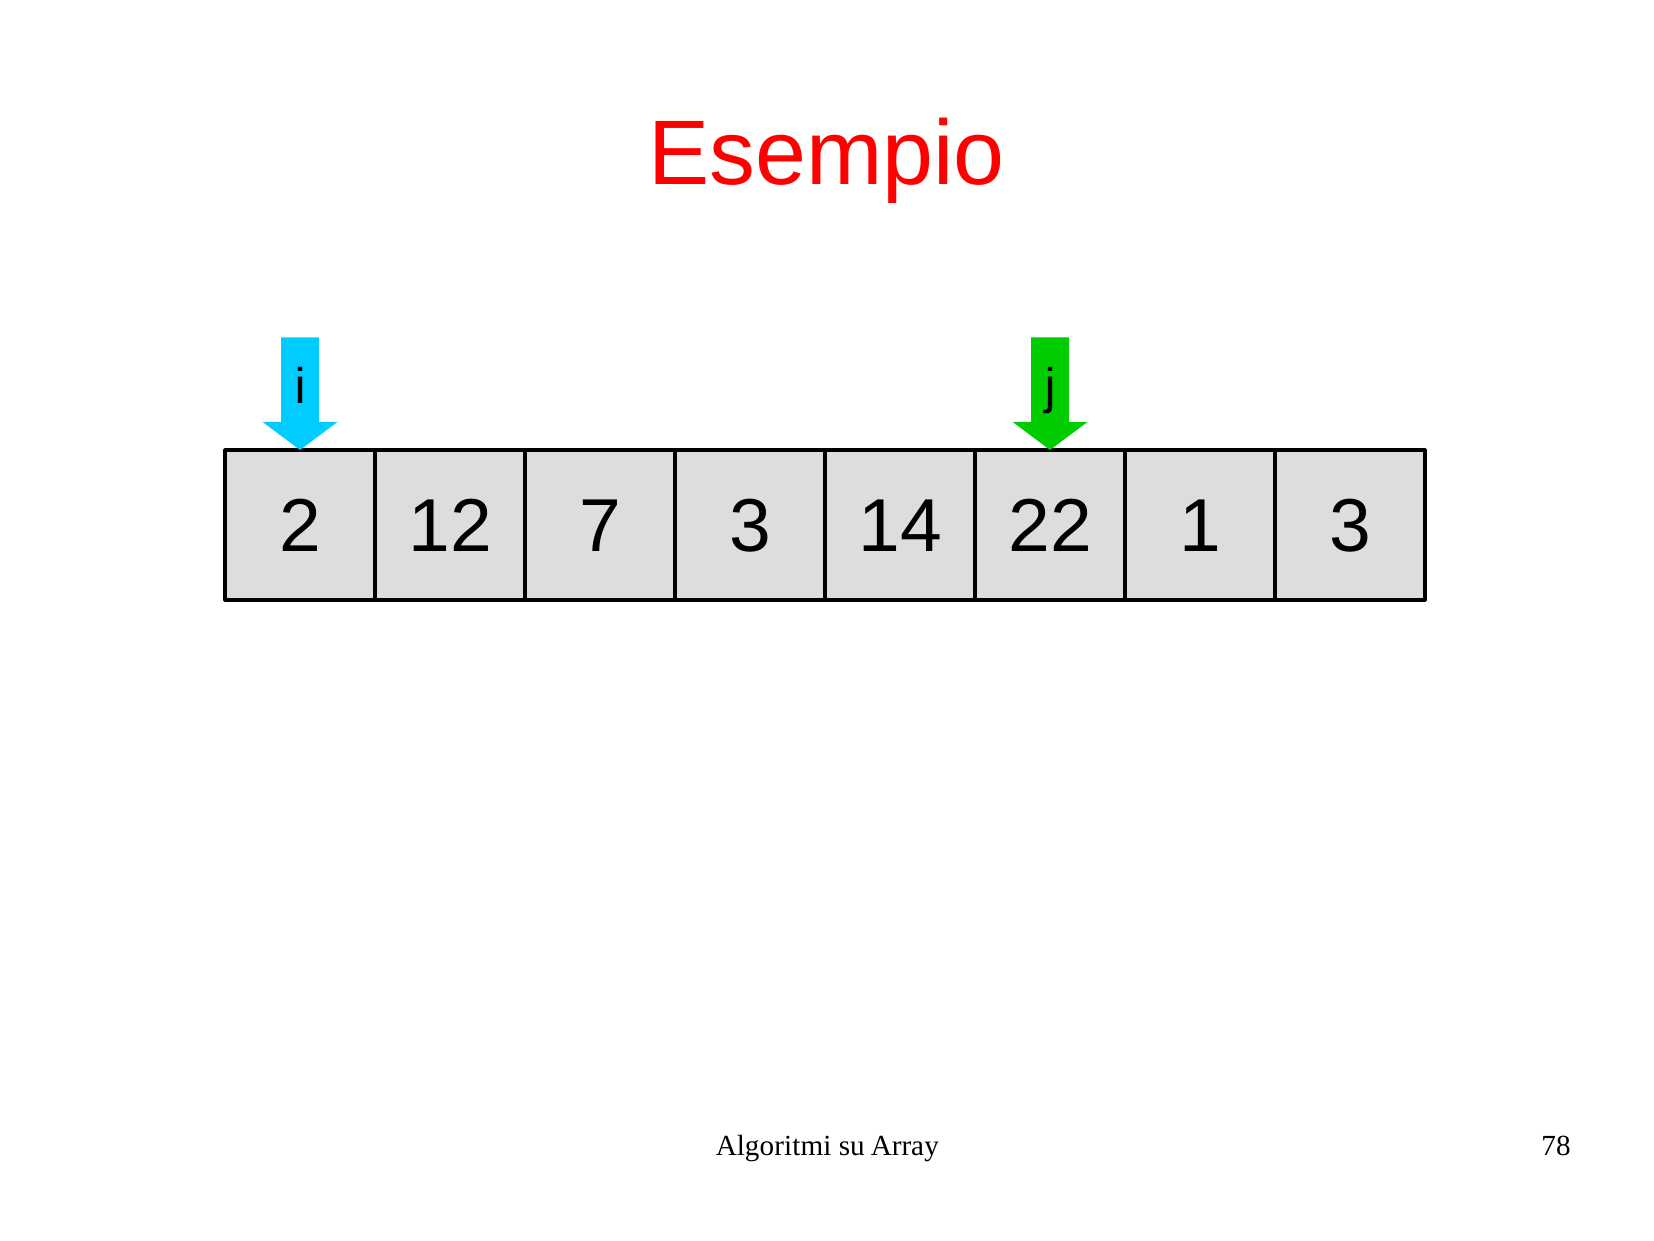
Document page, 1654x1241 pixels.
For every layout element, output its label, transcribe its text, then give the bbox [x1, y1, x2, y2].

text_box 14 [825, 450, 975, 601]
text_box j [1012, 337, 1088, 451]
text_box 3 [1275, 450, 1426, 601]
text_box 12 [376, 450, 525, 601]
text_box i [262, 337, 338, 451]
text_box 7 [525, 450, 675, 601]
text_box 3 [675, 450, 825, 601]
title Esempio [82, 49, 1571, 257]
text_box 1 [1125, 450, 1275, 601]
text_box 2 [225, 450, 376, 601]
text_box 22 [975, 450, 1125, 601]
